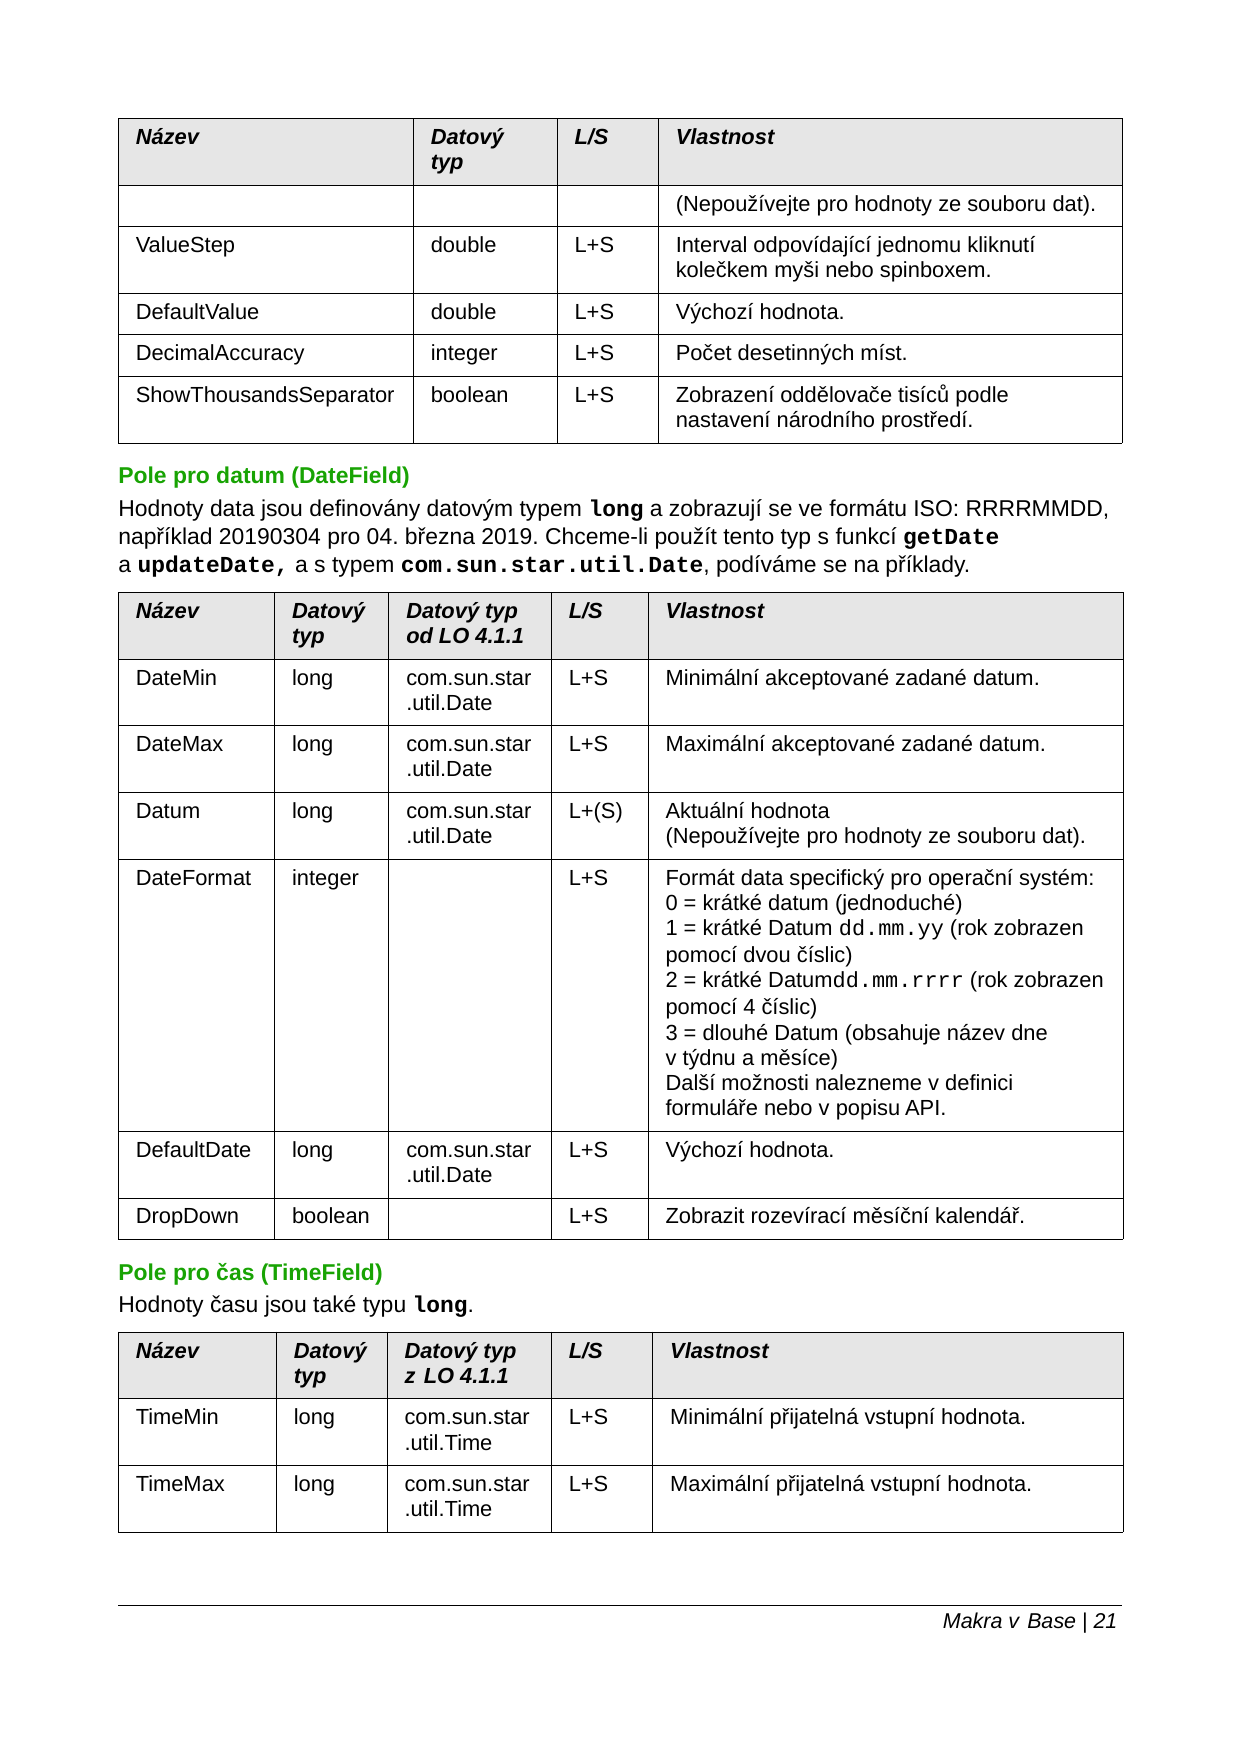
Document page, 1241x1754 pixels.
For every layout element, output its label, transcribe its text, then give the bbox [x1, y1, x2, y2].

table_cell boolean [275, 1199, 388, 1239]
table_header L/S [558, 119, 658, 185]
table_cell Minimální přijatelná vstupní hodnota. [653, 1399, 1123, 1465]
table_cell L+S [552, 860, 648, 1131]
table_cell long [275, 793, 388, 859]
table_cell ValueStep [119, 227, 413, 293]
table_cell ShowThousandsSeparator [119, 377, 413, 442]
table_cell com.sun.star.util.Time [388, 1399, 551, 1465]
table_header Název [119, 119, 413, 185]
table_cell DateFormat [119, 860, 274, 1131]
table_cell long [275, 660, 388, 725]
table_cell [389, 1199, 551, 1239]
table_cell com.sun.star.util.Date [389, 660, 551, 725]
table_cell integer [414, 335, 557, 376]
subtitle Pole pro čas (TimeField) [118, 1258, 1122, 1285]
table_cell L+S [558, 335, 658, 376]
table_header Vlastnost [653, 1333, 1123, 1398]
text Hodnoty času jsou také typu long. [118, 1291, 1122, 1319]
table_cell [389, 860, 551, 1131]
table_cell integer [275, 860, 388, 1131]
table_cell Výchozí hodnota. [659, 294, 1122, 334]
table_cell double [414, 294, 557, 334]
table_cell TimeMax [119, 1466, 276, 1532]
table_header Datový typ [277, 1333, 387, 1398]
table_cell L+S [552, 726, 648, 792]
table_cell Výchozí hodnota. [649, 1132, 1123, 1197]
table_cell L+S [558, 227, 658, 293]
table_cell L+S [552, 1132, 648, 1197]
table_cell [558, 186, 658, 226]
subtitle Pole pro datum (DateField) [118, 462, 1122, 488]
table_cell L+(S) [552, 793, 648, 859]
table_cell long [275, 1132, 388, 1197]
table_cell Aktuální hodnota (Nepoužívejte pro hodnoty ze souboru dat). [649, 793, 1123, 859]
table_cell Datum [119, 793, 274, 859]
table_cell DefaultValue [119, 294, 413, 334]
table_cell com.sun.star.util.Date [389, 793, 551, 859]
table_cell L+S [552, 1466, 652, 1532]
table_cell Interval odpovídající jednomu kliknutí kolečkem myši nebo spinboxem. [659, 227, 1122, 293]
table_cell boolean [414, 377, 557, 442]
table_cell DateMax [119, 726, 274, 792]
table_cell DefaultDate [119, 1132, 274, 1197]
table_cell Formát data specifický pro operační systém: 0 = krátké datum (jednoduché) 1 = krátké Datum dd.mm.yy (rok zobrazen pomocí dvou číslic) 2 = krátké Datumdd.mm.rrrr (rok zobrazen pomocí 4 číslic) 3 = dlouhé Datum (obsahuje název dne v týdnu a měsíce) Další možnosti nalezneme v definici formuláře nebo v popisu API. [649, 860, 1123, 1131]
table_cell com.sun.star.util.Time [388, 1466, 551, 1532]
table_cell [414, 186, 557, 226]
table_cell (Nepoužívejte pro hodnoty ze souboru dat). [659, 186, 1122, 226]
table_cell com.sun.star.util.Date [389, 726, 551, 792]
table_cell Maximální přijatelná vstupní hodnota. [653, 1466, 1123, 1532]
table_cell L+S [552, 1199, 648, 1239]
table_header Datový typ z LO 4.1.1 [388, 1333, 551, 1398]
table_header Datový typ [414, 119, 557, 185]
table_cell DropDown [119, 1199, 274, 1239]
table_cell L+S [552, 1399, 652, 1465]
table_header Název [119, 593, 274, 659]
table_header L/S [552, 593, 648, 659]
table_header Vlastnost [649, 593, 1123, 659]
table_cell long [275, 726, 388, 792]
table_header Datový typ od LO 4.1.1 [389, 593, 551, 659]
table_cell DecimalAccuracy [119, 335, 413, 376]
table_cell L+S [552, 660, 648, 725]
table_header L/S [552, 1333, 652, 1398]
table_cell double [414, 227, 557, 293]
table_cell TimeMin [119, 1399, 276, 1465]
table_header Vlastnost [659, 119, 1122, 185]
text Hodnoty data jsou definovány datovým typem long a zobrazují se ve formátu ISO: RRRRMMDD, například 20190304 pro 04. března 2019. Chceme-li použít tento typ s funkcí getDate a updateDate, a s typem com.sun.star.util.Date, podíváme se na příklady. [118, 494, 1122, 579]
table_cell DateMin [119, 660, 274, 725]
table_cell [119, 186, 413, 226]
table_cell Zobrazit rozevírací měsíční kalendář. [649, 1199, 1123, 1239]
table_cell Maximální akceptované zadané datum. [649, 726, 1123, 792]
table_cell long [277, 1399, 387, 1465]
table_cell Zobrazení oddělovače tisíců podle nastavení národního prostředí. [659, 377, 1122, 442]
table_header Název [119, 1333, 276, 1398]
table_header Datový typ [275, 593, 388, 659]
table_cell L+S [558, 377, 658, 442]
table_cell Počet desetinných míst. [659, 335, 1122, 376]
table_cell Minimální akceptované zadané datum. [649, 660, 1123, 725]
table_cell L+S [558, 294, 658, 334]
table_cell com.sun.star.util.Date [389, 1132, 551, 1197]
table_cell long [277, 1466, 387, 1532]
